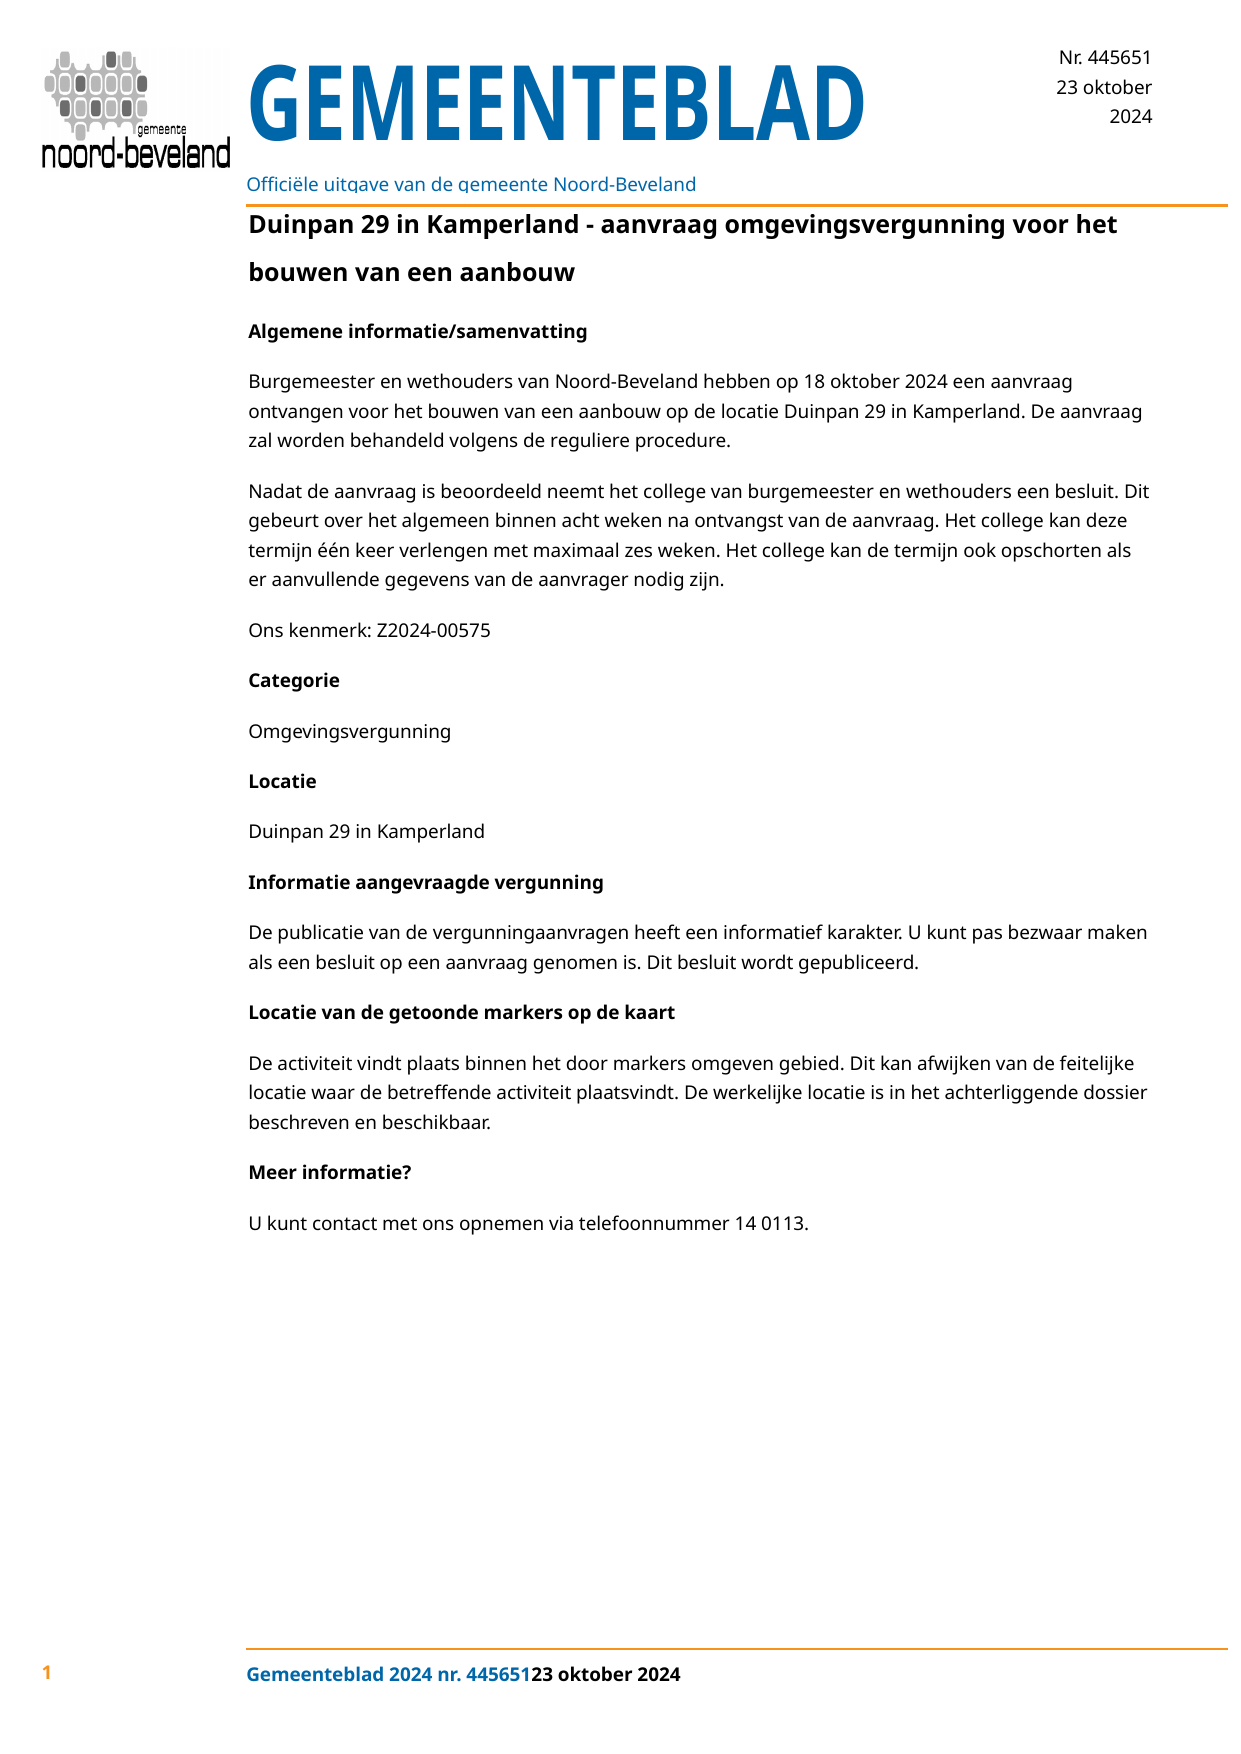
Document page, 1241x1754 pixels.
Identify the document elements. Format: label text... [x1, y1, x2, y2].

text Locatie van de getoonde markers op de kaart [248, 999, 1152, 1025]
text De activiteit vindt plaats binnen het door markers omgeven gebied. Dit kan afwijken van de feitelijke locatie waar de betreffende activiteit plaatsvindt. De werkelijke locatie is in het achterliggende dossier beschreven en beschikbaar. [248, 1050, 1152, 1135]
text Nadat de aanvraag is beoordeeld neemt het college van burgemeester en wethouders een besluit. Dit gebeurt over het algemeen binnen acht weken na ontvangst van de aanvraag. Het college kan deze termijn één keer verlengen met maximaal zes weken. Het college kan de termijn ook opschorten als er aanvullende gegevens van de aanvrager nodig zijn. [248, 478, 1152, 592]
text Burgemeester en wethouders van Noord-Beveland hebben op 18 oktober 2024 een aanvraag ontvangen voor het bouwen van een aanbouw op de locatie Duinpan 29 in Kamperland. De aanvraag zal worden behandeld volgens de reguliere procedure. [248, 368, 1152, 453]
text Informatie aangevraagde vergunning [248, 869, 1152, 895]
text Meer informatie? [248, 1159, 1152, 1185]
text Locatie [248, 768, 1152, 794]
text Algemene informatie/samenvatting [248, 318, 1152, 344]
text Duinpan 29 in Kamperland - aanvraag omgevingsvergunning voor het bouwen van een aanbouw [248, 207, 1152, 288]
text Categorie [248, 667, 1152, 693]
text Duinpan 29 in Kamperland [248, 819, 1152, 844]
picture [41, 47, 231, 172]
text Ons kenmerk: Z2024-00575 [248, 617, 1152, 643]
text Omgevingsvergunning [248, 718, 1152, 744]
text De publicatie van de vergunningaanvragen heeft een informatief karakter. U kunt pas bezwaar maken als een besluit op een aanvraag genomen is. Dit besluit wordt gepubliceerd. [248, 919, 1152, 975]
text U kunt contact met ons opnemen via telefoonnummer 14 0113. [248, 1210, 1152, 1236]
